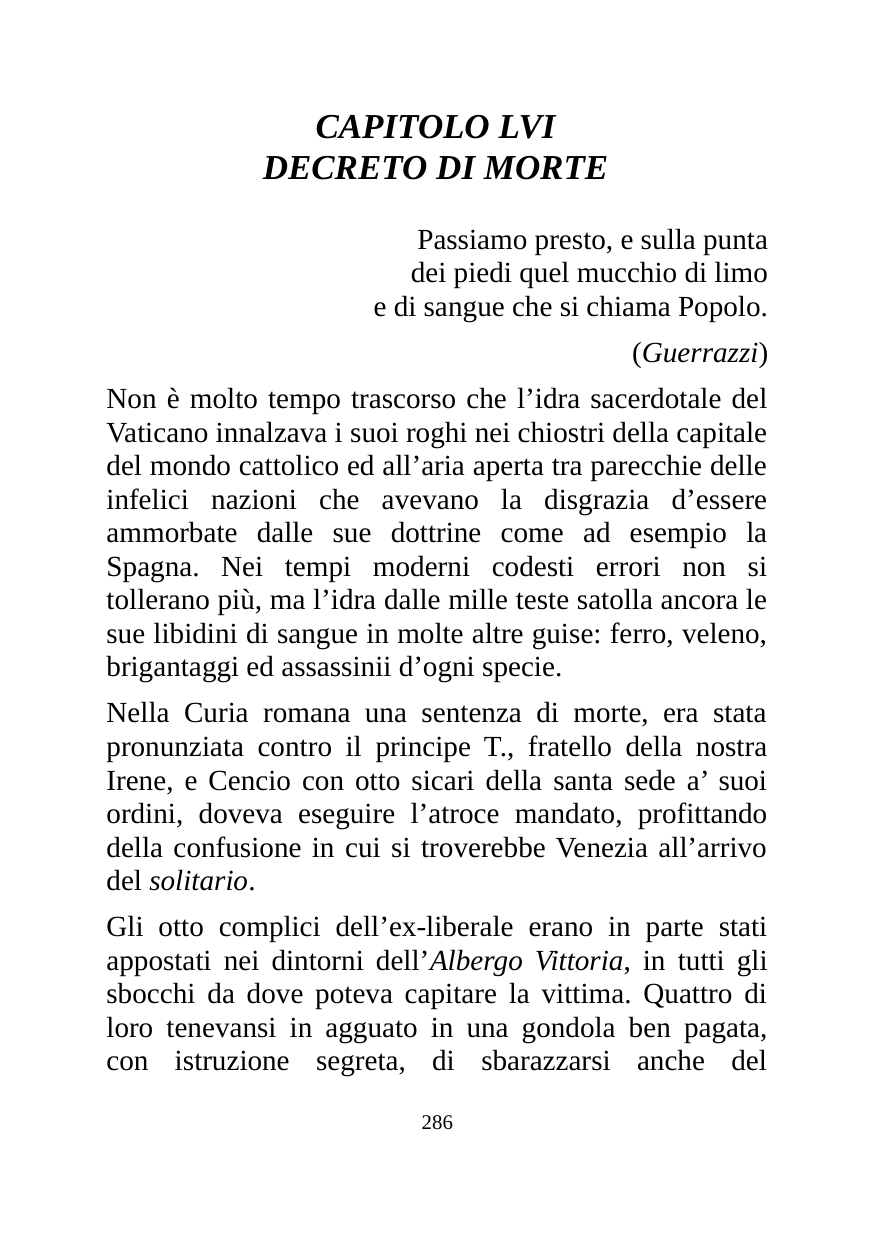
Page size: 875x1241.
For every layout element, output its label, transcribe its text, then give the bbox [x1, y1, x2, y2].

subtitle CAPITOLO LVI DECRETO DI MORTE [106, 106, 768, 187]
text Passiamo presto, e sulla punta dei piedi quel mucchio di limo e di sangue che si chiama Popolo. [106, 222, 768, 323]
text Nella Curia romana una sentenza di morte, era stata pronunziata contro il principe T., fratello della nostra Irene, e Cencio con otto sicari della santa sede a’ suoi ordini, doveva eseguire l’atroce mandato, profittando della confusione in cui si troverebbe Venezia all’arrivo del solitario. [106, 696, 768, 897]
text Non è molto tempo trascorso che l’idra sacerdotale del Vaticano innalzava i suoi roghi nei chiostri della capitale del mondo cattolico ed all’aria aperta tra parecchie delle infelici nazioni che avevano la disgrazia d’essere ammorbate dalle sue dottrine come ad esempio la Spagna. Nei tempi moderni codesti errori non si tollerano più, ma l’idra dalle mille teste satolla ancora le sue libidini di sangue in molte altre guise: ferro, veleno, brigantaggi ed assassinii d’ogni specie. [106, 381, 768, 683]
text (Guerrazzi) [106, 335, 768, 369]
text Gli otto complici dell’ex-liberale erano in parte stati appostati nei dintorni dell’Albergo Vittoria, in tutti gli sbocchi da dove poteva capitare la vittima. Quattro di loro tenevansi in agguato in una gondola ben pagata, con istruzione segreta, di sbarazzarsi anche del [106, 909, 768, 1077]
